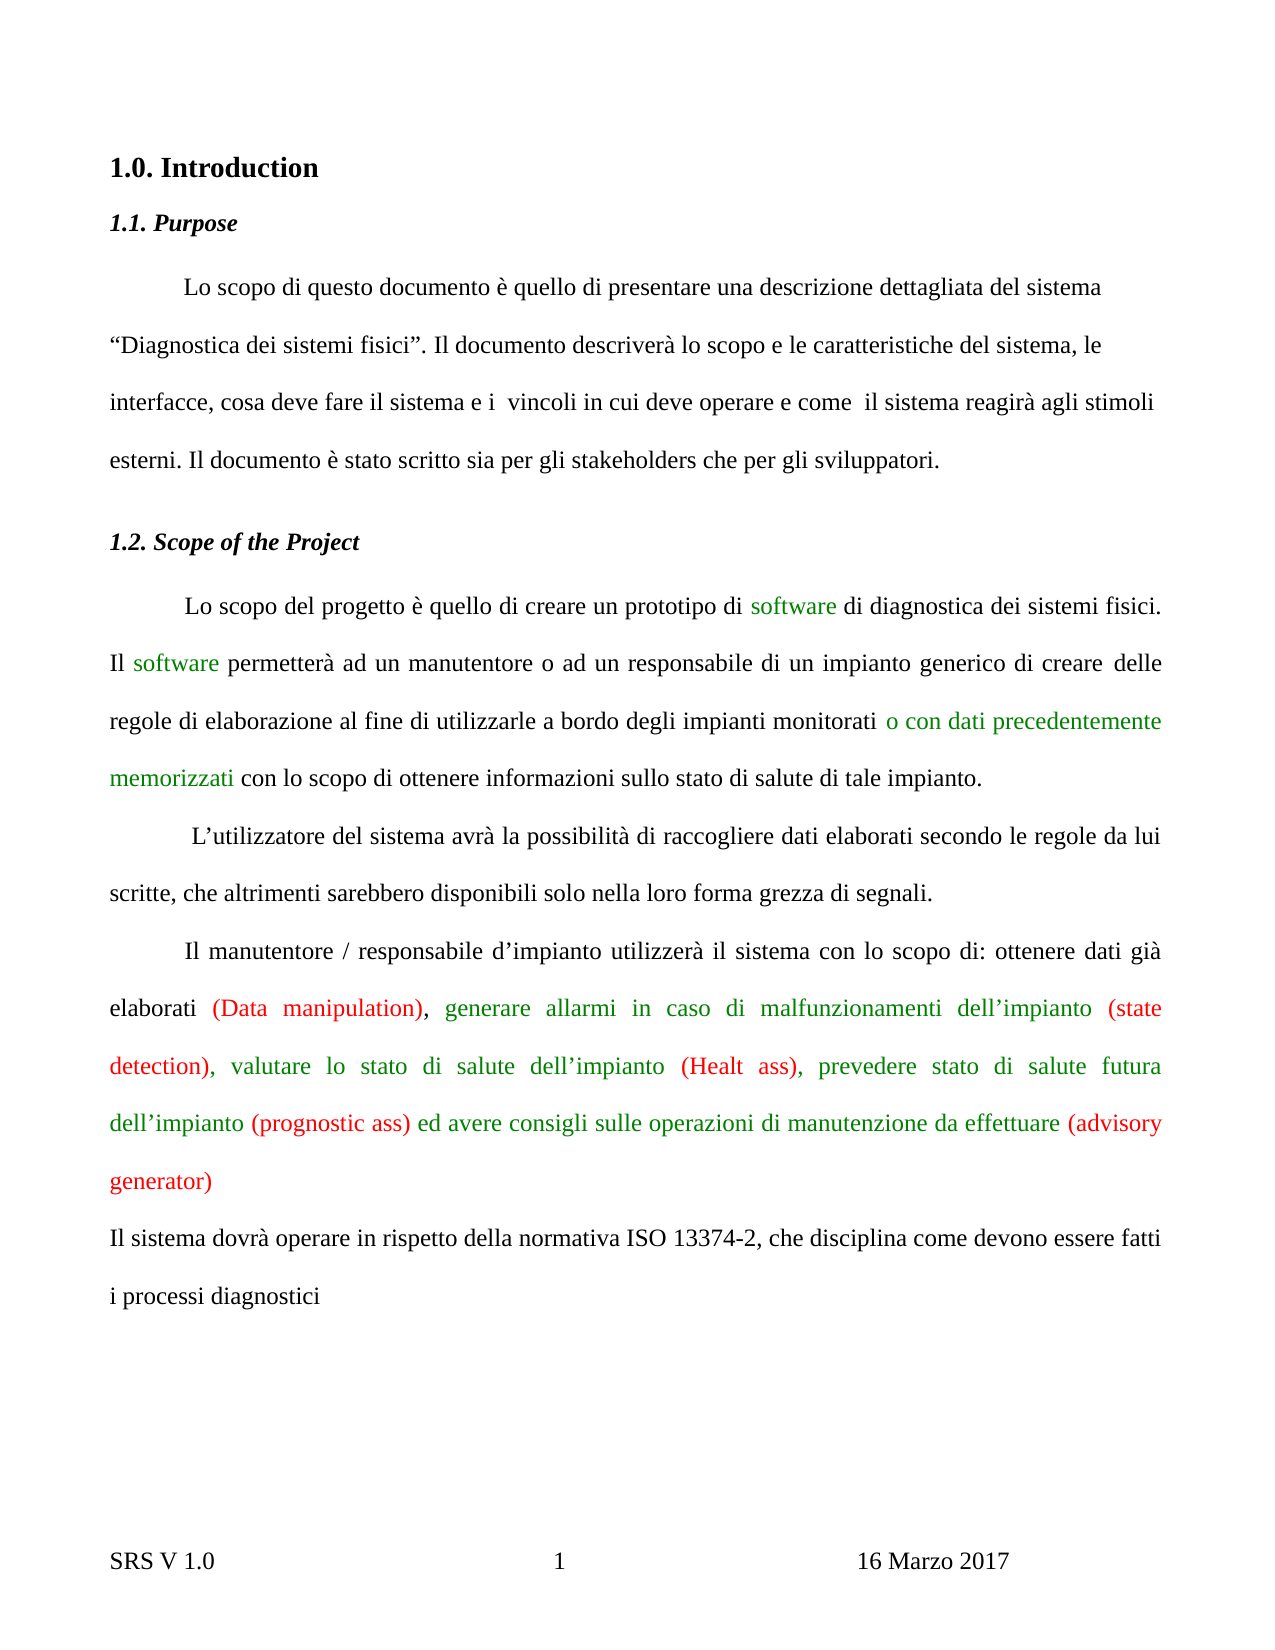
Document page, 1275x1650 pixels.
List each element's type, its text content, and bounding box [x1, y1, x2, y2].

text Lo scopo del progetto è quello di creare un prototipo di software di diagnostica dei sistemi fisici. Il software permetterà ad un manutentore o ad un responsabile di un impianto generico di creare delle regole di elaborazione al fine di utilizzarle a bordo degli impianti monitorati o con dati precedentemente memorizzati con lo scopo di ottenere informazioni sullo stato di salute di tale impianto. [109, 591, 1162, 792]
subtitle 1.0. Introduction [109, 150, 1162, 183]
text L’utilizzatore del sistema avrà la possibilità di raccogliere dati elaborati secondo le regole da lui scritte, che altrimenti sarebbero disponibili solo nella loro forma grezza di segnali. [109, 821, 1162, 907]
subtitle 1.1. Purpose [109, 208, 1162, 237]
text Lo scopo di questo documento è quello di presentare una descrizione dettagliata del sistema “Diagnostica dei sistemi fisici”. Il documento descriverà lo scopo e le caratteristiche del sistema, le interfacce, cosa deve fare il sistema e i vincoli in cui deve operare e come il sistema reagirà agli stimoli esterni. Il documento è stato scritto sia per gli stakeholders che per gli sviluppatori. [109, 272, 1162, 473]
text Il manutentore / responsabile d’impianto utilizzerà il sistema con lo scopo di: ottenere dati già elaborati (Data manipulation), generare allarmi in caso di malfunzionamenti dell’impianto (state detection), valutare lo stato di salute dell’impianto (Healt ass), prevedere stato di salute futura dell’impianto (prognostic ass) ed avere consigli sulle operazioni di manutenzione da effettuare (advisory generator) [109, 936, 1162, 1195]
text Il sistema dovrà operare in rispetto della normativa ISO 13374-2, che disciplina come devono essere fatti i processi diagnostici [109, 1223, 1162, 1310]
subtitle 1.2. Scope of the Project [109, 527, 1162, 556]
